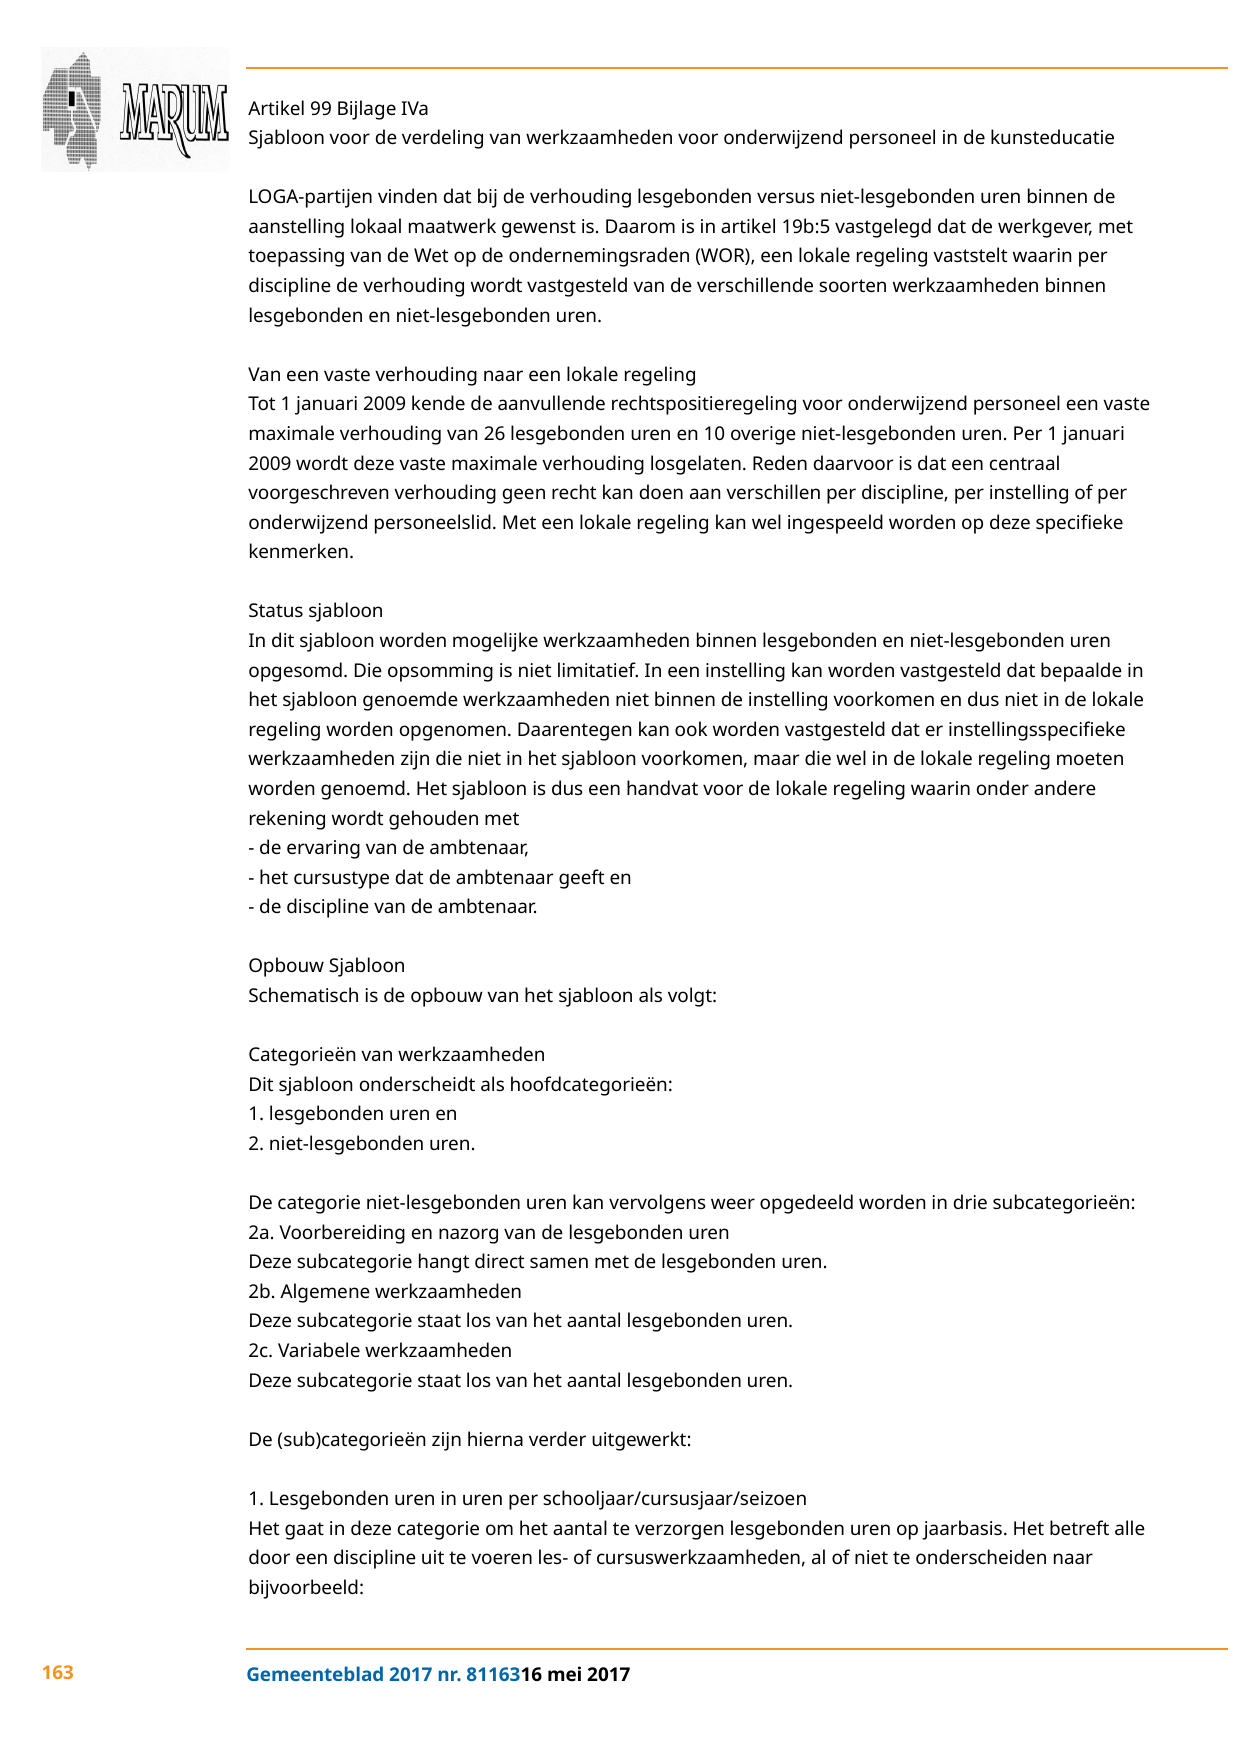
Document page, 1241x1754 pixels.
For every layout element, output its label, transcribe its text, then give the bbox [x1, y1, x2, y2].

text Dit sjabloon onderscheidt als hoofdcategorieën: [248, 1071, 1152, 1097]
text 1. Lesgebonden uren in uren per schooljaar/cursusjaar/seizoen [248, 1485, 1152, 1511]
text In dit sjabloon worden mogelijke werkzaamheden binnen lesgebonden en niet-lesgebonden uren opgesomd. Die opsomming is niet limitatief. In een instelling kan worden vastgesteld dat bepaalde in het sjabloon genoemde werkzaamheden niet binnen de instelling voorkomen en dus niet in de lokale regeling worden opgenomen. Daarentegen kan ook worden vastgesteld dat er instellingsspecifieke werkzaamheden zijn die niet in het sjabloon voorkomen, maar die wel in de lokale regeling moeten worden genoemd. Het sjabloon is dus een handvat voor de lokale regeling waarin onder andere rekening wordt gehouden met [248, 627, 1152, 831]
text Artikel 99 Bijlage IVa [248, 95, 1152, 121]
picture [41, 47, 231, 172]
text LOGA-partijen vinden dat bij de verhouding lesgebonden versus niet-lesgebonden uren binnen de aanstelling lokaal maatwerk gewenst is. Daarom is in artikel 19b:5 vastgelegd dat de werkgever, met toepassing van de Wet op de ondernemingsraden (WOR), een lokale regeling vaststelt waarin per discipline de verhouding wordt vastgesteld van de verschillende soorten werkzaamheden binnen lesgebonden en niet-lesgebonden uren. [248, 183, 1152, 328]
text - de ervaring van de ambtenaar, [248, 834, 1152, 860]
text Deze subcategorie staat los van het aantal lesgebonden uren. [248, 1367, 1152, 1393]
text Opbouw Sjabloon [248, 953, 1152, 978]
text Deze subcategorie staat los van het aantal lesgebonden uren. [248, 1308, 1152, 1333]
text 2b. Algemene werkzaamheden [248, 1278, 1152, 1304]
text Van een vaste verhouding naar een lokale regeling [248, 361, 1152, 387]
text 1. lesgebonden uren en [248, 1101, 1152, 1126]
text De (sub)categorieën zijn hierna verder uitgewerkt: [248, 1426, 1152, 1452]
text Status sjabloon [248, 598, 1152, 623]
text - de discipline van de ambtenaar. [248, 893, 1152, 919]
text 2. niet-lesgebonden uren. [248, 1130, 1152, 1156]
text Deze subcategorie hangt direct samen met de lesgebonden uren. [248, 1248, 1152, 1274]
text De categorie niet-lesgebonden uren kan vervolgens weer opgedeeld worden in drie subcategorieën: [248, 1189, 1152, 1215]
text Sjabloon voor de verdeling van werkzaamheden voor onderwijzend personeel in de kunsteducatie [248, 124, 1152, 150]
text Het gaat in deze categorie om het aantal te verzorgen lesgebonden uren op jaarbasis. Het betreft alle door een discipline uit te voeren les- of cursuswerkzaamheden, al of niet te onderscheiden naar bijvoorbeeld: [248, 1515, 1152, 1600]
text Schematisch is de opbouw van het sjabloon als volgt: [248, 982, 1152, 1008]
text Tot 1 januari 2009 kende de aanvullende rechtspositieregeling voor onderwijzend personeel een vaste maximale verhouding van 26 lesgebonden uren en 10 overige niet-lesgebonden uren. Per 1 januari 2009 wordt deze vaste maximale verhouding losgelaten. Reden daarvoor is dat een centraal voorgeschreven verhouding geen recht kan doen aan verschillen per discipline, per instelling of per onderwijzend personeelslid. Met een lokale regeling kan wel ingespeeld worden op deze specifieke kenmerken. [248, 391, 1152, 564]
text Categorieën van werkzaamheden [248, 1041, 1152, 1067]
text - het cursustype dat de ambtenaar geeft en [248, 864, 1152, 890]
text 2a. Voorbereiding en nazorg van de lesgebonden uren [248, 1219, 1152, 1245]
text 2c. Variabele werkzaamheden [248, 1337, 1152, 1363]
